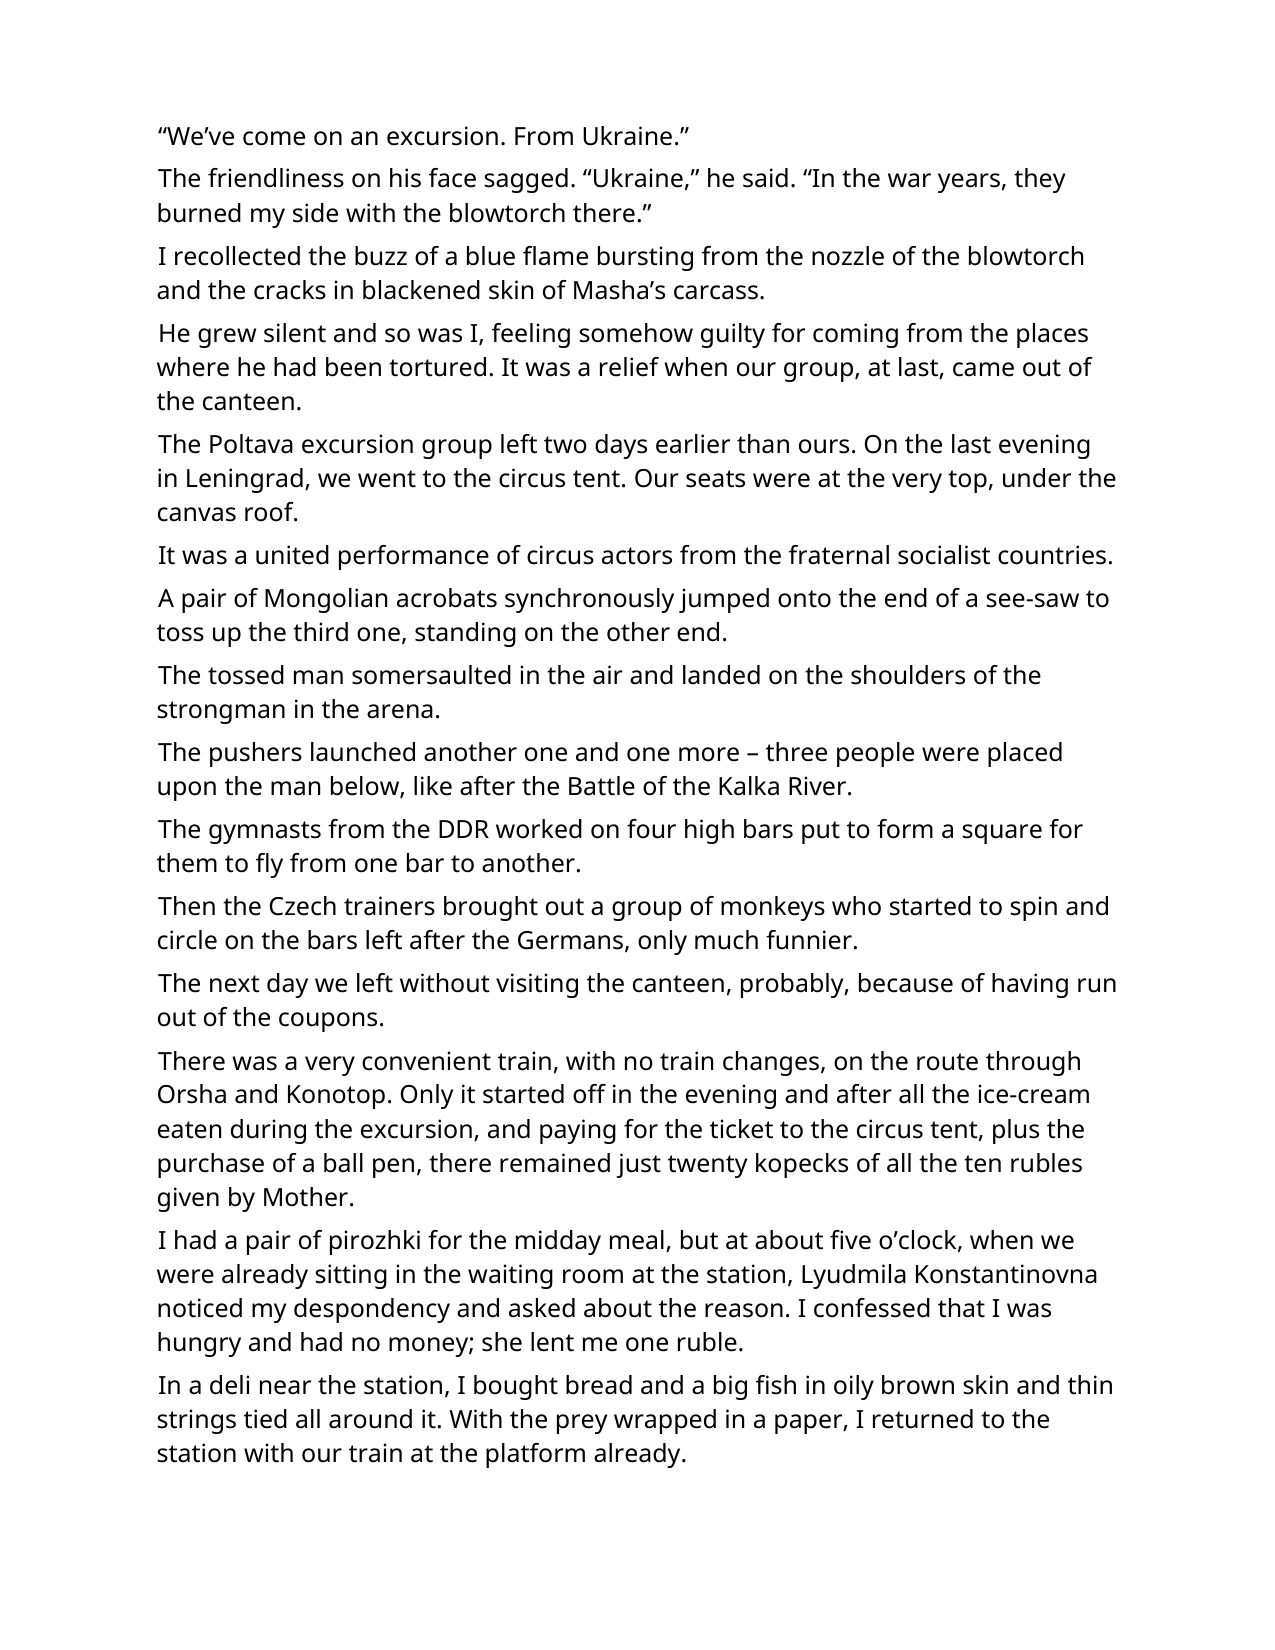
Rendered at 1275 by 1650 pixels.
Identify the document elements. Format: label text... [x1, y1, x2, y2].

text A pair of Mongolian acrobats synchronously jumped onto the end of a see-saw to toss up the third one, standing on the other end. [156, 581, 1118, 649]
text I had a pair of pirozhki for the midday meal, but at about five o’clock, when we were already sitting in the waiting room at the station, Lyudmila Konstantinovna noticed my despondency and asked about the reason. I confessed that I was hungry and had no money; she lent me one ruble. [156, 1222, 1118, 1359]
text The gymnasts from the DDR worked on four high bars put to form a square for them to fly from one bar to another. [156, 812, 1118, 880]
text I recollected the buzz of a blue flame bursting from the nozzle of the blowtorch and the cracks in blackened skin of Masha’s carcass. [156, 238, 1118, 306]
text The Poltava excursion group left two days earlier than ours. On the last evening in Leningrad, we went to the circus tent. Our seats were at the very top, under the canvas roof. [156, 426, 1118, 529]
text He grew silent and so was I, feeling somehow guilty for coming from the places where he had been tortured. It was a relief when our group, at last, came out of the canteen. [156, 315, 1118, 417]
text It was a united performance of circus actors from the fraternal socialist countries. [156, 538, 1118, 572]
text There was a very convenient train, with no train changes, on the route through Orsha and Konotop. Only it started off in the evening and after all the ice-cream eaten during the excursion, and paying for the ticket to the circus tent, plus the purchase of a ball pen, there remained just twenty kopecks of all the ten rubles given by Mother. [156, 1043, 1118, 1213]
text The next day we left without visiting the canteen, probably, because of having run out of the coupons. [156, 966, 1118, 1034]
text Then the Czech trainers brought out a group of monkeys who started to spin and circle on the bars left after the Germans, only much funnier. [156, 889, 1118, 957]
text The friendliness on his face sagged. “Ukraine,” he said. “In the war years, they burned my side with the blowtorch there.” [156, 161, 1118, 229]
text In a deli near the station, I bought bread and a big fish in oily brown skin and thin strings tied all around it. With the prey wrapped in a paper, I returned to the station with our train at the platform already. [156, 1368, 1118, 1470]
text The tossed man somersaulted in the air and landed on the shoulders of the strongman in the arena. [156, 658, 1118, 726]
text The pushers launched another one and one more – three people were placed upon the man below, like after the Battle of the Kalka River. [156, 735, 1118, 803]
text “We’ve come on an excursion. From Ukraine.” [156, 118, 1118, 152]
